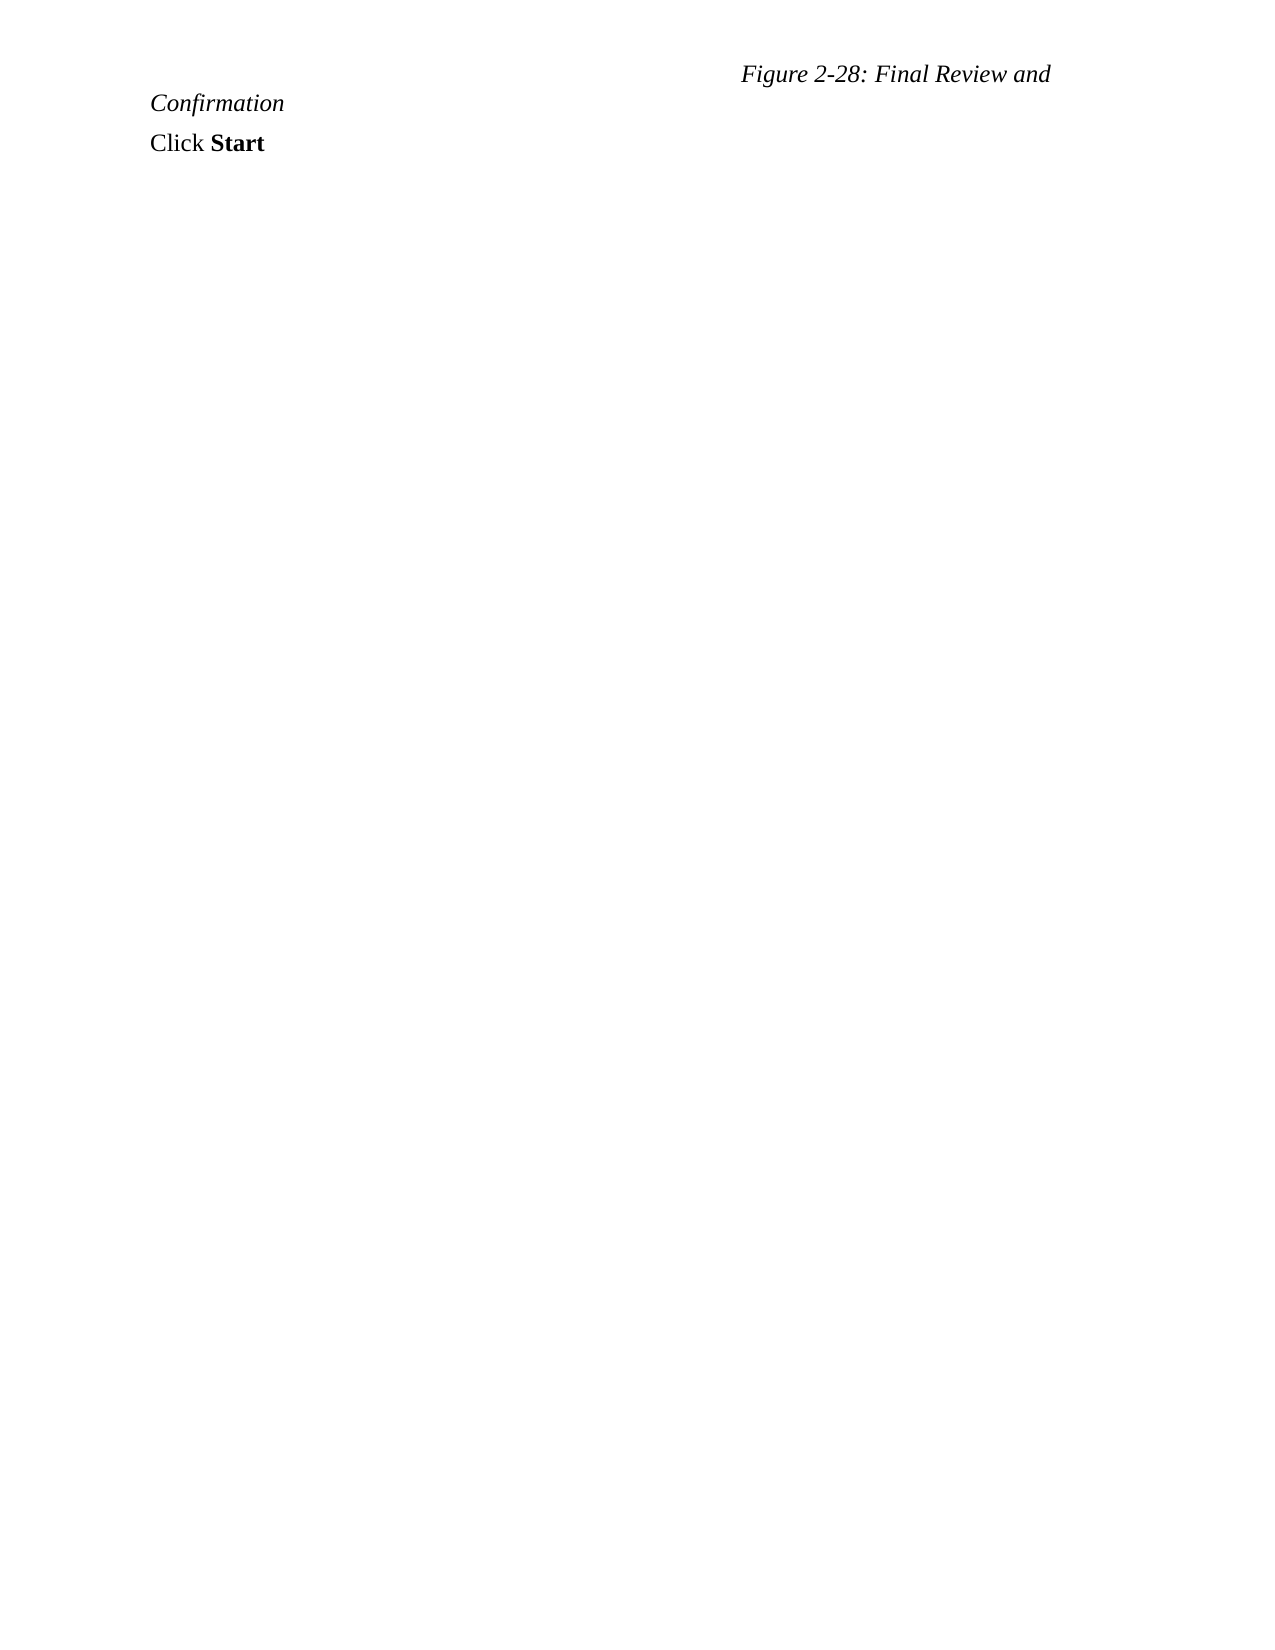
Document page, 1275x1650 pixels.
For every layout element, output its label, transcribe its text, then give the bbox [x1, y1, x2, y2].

text Figure 2-28: Final Review and Confirmation [150, 59, 1125, 117]
text Click Start [150, 128, 1125, 157]
